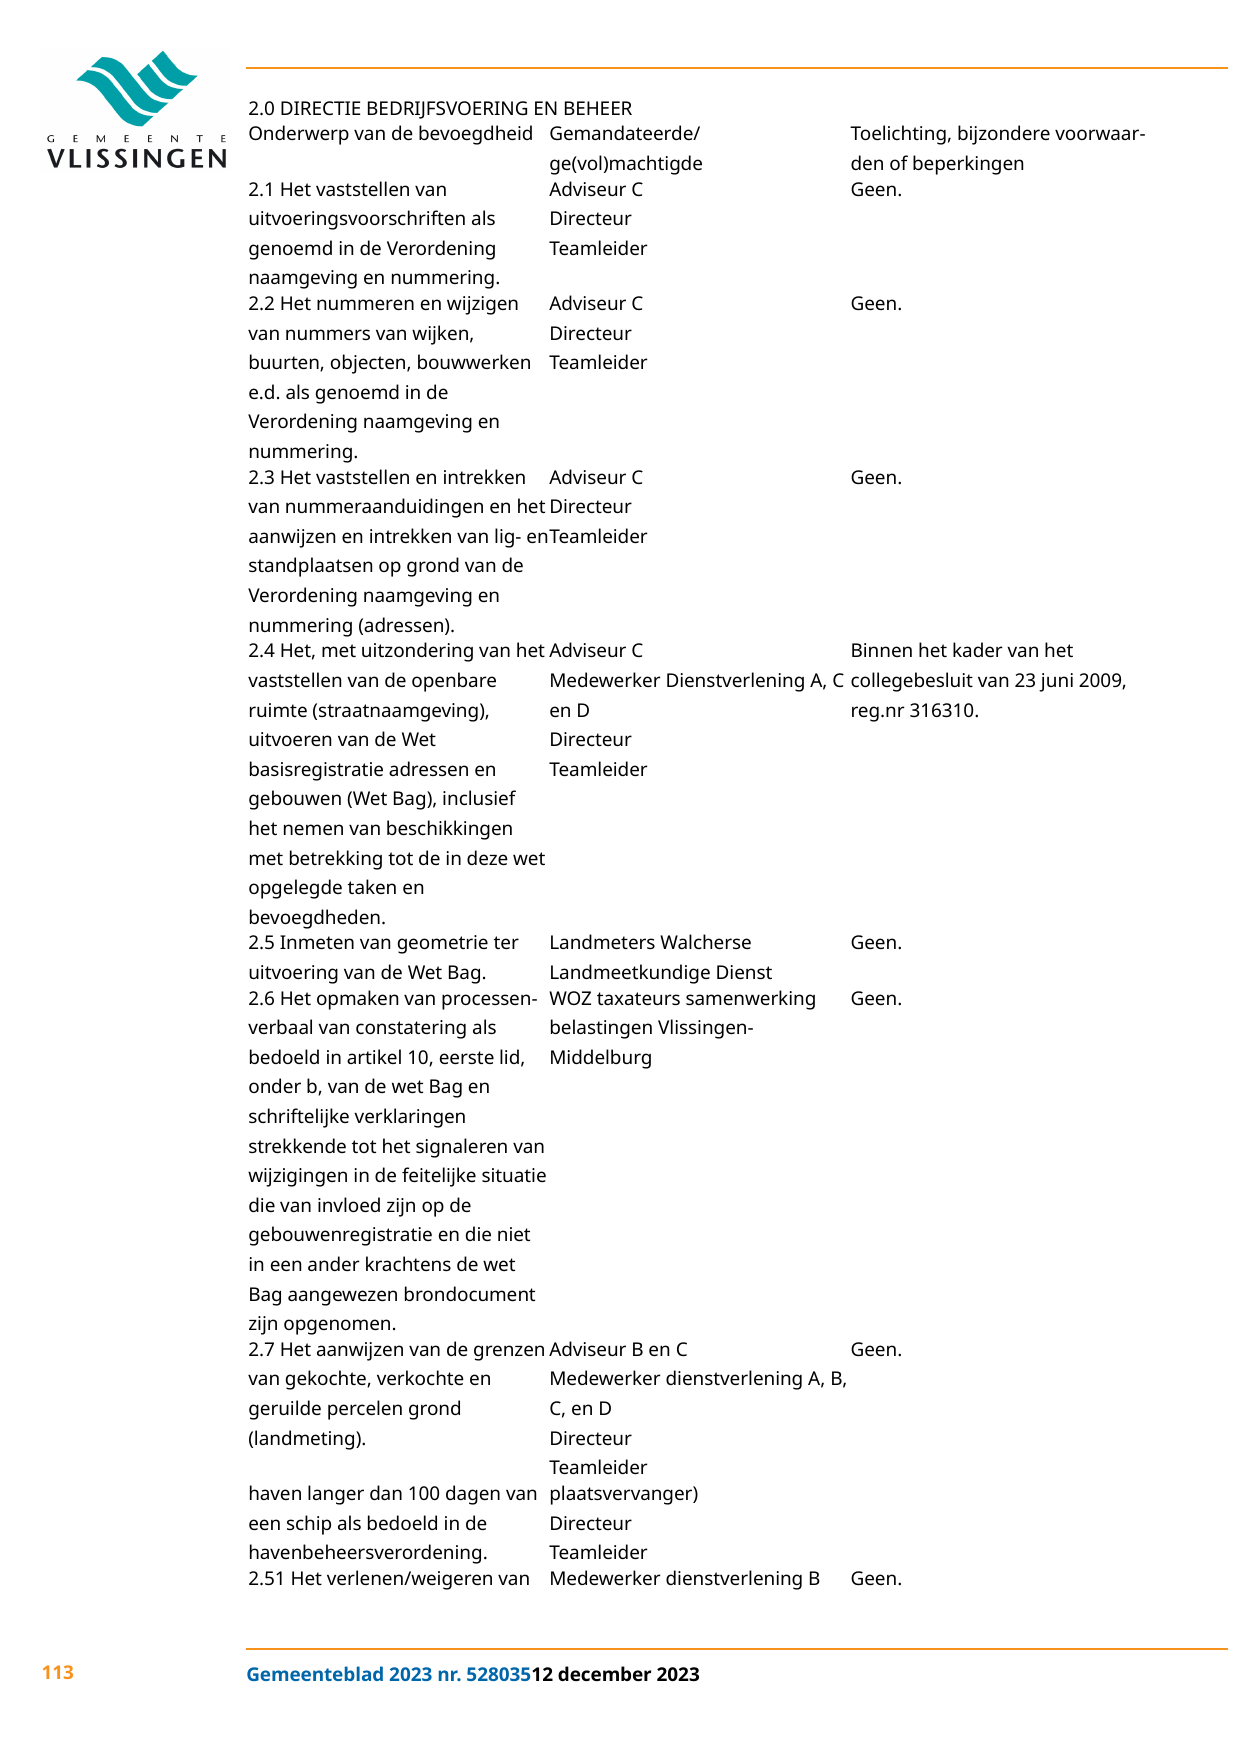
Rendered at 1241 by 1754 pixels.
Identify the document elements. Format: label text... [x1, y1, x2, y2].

table_cell Geen. [850, 176, 1152, 290]
table_cell haven langer dan 100 dagen van een schip als bedoeld in de havenbeheersverordening. [248, 1480, 549, 1565]
table_cell Onderwerp van de bevoegdheid [248, 121, 549, 176]
table_cell 2.2 Het nummeren en wijzigen van nummers van wijken, buurten, objecten, bouwwerken e.d. als genoemd in de Verordening naamgeving en nummering. [248, 290, 549, 464]
table_cell WOZ taxateurs samenwerking belastingen Vlissingen-Middelburg [549, 985, 850, 1336]
table_cell Binnen het kader van het collegebesluit van 23 juni 2009, reg.nr 316310. [850, 638, 1152, 929]
table_cell Adviseur C Directeur Teamleider [549, 176, 850, 290]
table_cell 2.7 Het aanwijzen van de grenzen van gekochte, verkochte en geruilde percelen grond (landmeting). [248, 1336, 549, 1480]
table_cell Gemandateerde/ ge(vol)machtigde [549, 121, 850, 176]
picture [41, 47, 231, 172]
table_header 2.0 DIRECTIE BEDRIJFSVOERING EN BEHEER [248, 95, 1152, 121]
table_cell 2.4 Het, met uitzondering van het vaststellen van de openbare ruimte (straatnaamgeving), uitvoeren van de Wet basisregistratie adressen en gebouwen (Wet Bag), inclusief het nemen van beschikkingen met betrekking tot de in deze wet opgelegde taken en bevoegdheden. [248, 638, 549, 929]
table_cell 2.3 Het vaststellen en intrekken van nummeraanduidingen en het aanwijzen en intrekken van lig- en standplaatsen op grond van de Verordening naamgeving en nummering (adressen). [248, 464, 549, 638]
table_cell Medewerker dienstverlening B [549, 1565, 850, 1591]
table_cell Adviseur B en C Medewerker dienstverlening A, B, C, en D Directeur Teamleider [549, 1336, 850, 1480]
table_cell Adviseur C Medewerker Dienstverlening A, C en D Directeur Teamleider [549, 638, 850, 929]
table_cell 2.51 Het verlenen/weigeren van [248, 1565, 549, 1591]
table_cell Geen. [850, 985, 1152, 1336]
table_cell 2.1 Het vaststellen van uitvoeringsvoorschriften als genoemd in de Verordening naamgeving en nummering. [248, 176, 549, 290]
table_cell Geen. [850, 1565, 1152, 1591]
table_cell 2.6 Het opmaken van processen-verbaal van constatering als bedoeld in artikel 10, eerste lid, onder b, van de wet Bag en schriftelijke verklaringen strekkende tot het signaleren van wijzigingen in de feitelijke situatie die van invloed zijn op de gebouwenregistratie en die niet in een ander krachtens de wet Bag aangewezen brondocument zijn opgenomen. [248, 985, 549, 1336]
table_cell plaatsvervanger) Directeur Teamleider [549, 1480, 850, 1565]
table_cell [850, 1480, 1152, 1565]
table_cell Adviseur C Directeur Teamleider [549, 464, 850, 638]
table_cell Toelichting, bijzondere voorwaar­den of beperkingen [850, 121, 1152, 176]
table_cell 2.5 Inmeten van geometrie ter uitvoering van de Wet Bag. [248, 930, 549, 985]
table_cell Geen. [850, 290, 1152, 464]
table_cell Landmeters Walcherse Landmeetkundige Dienst [549, 930, 850, 985]
table_cell Geen. [850, 930, 1152, 985]
table_cell Adviseur C Directeur Teamleider [549, 290, 850, 464]
table_cell Geen. [850, 464, 1152, 638]
table_cell Geen. [850, 1336, 1152, 1480]
